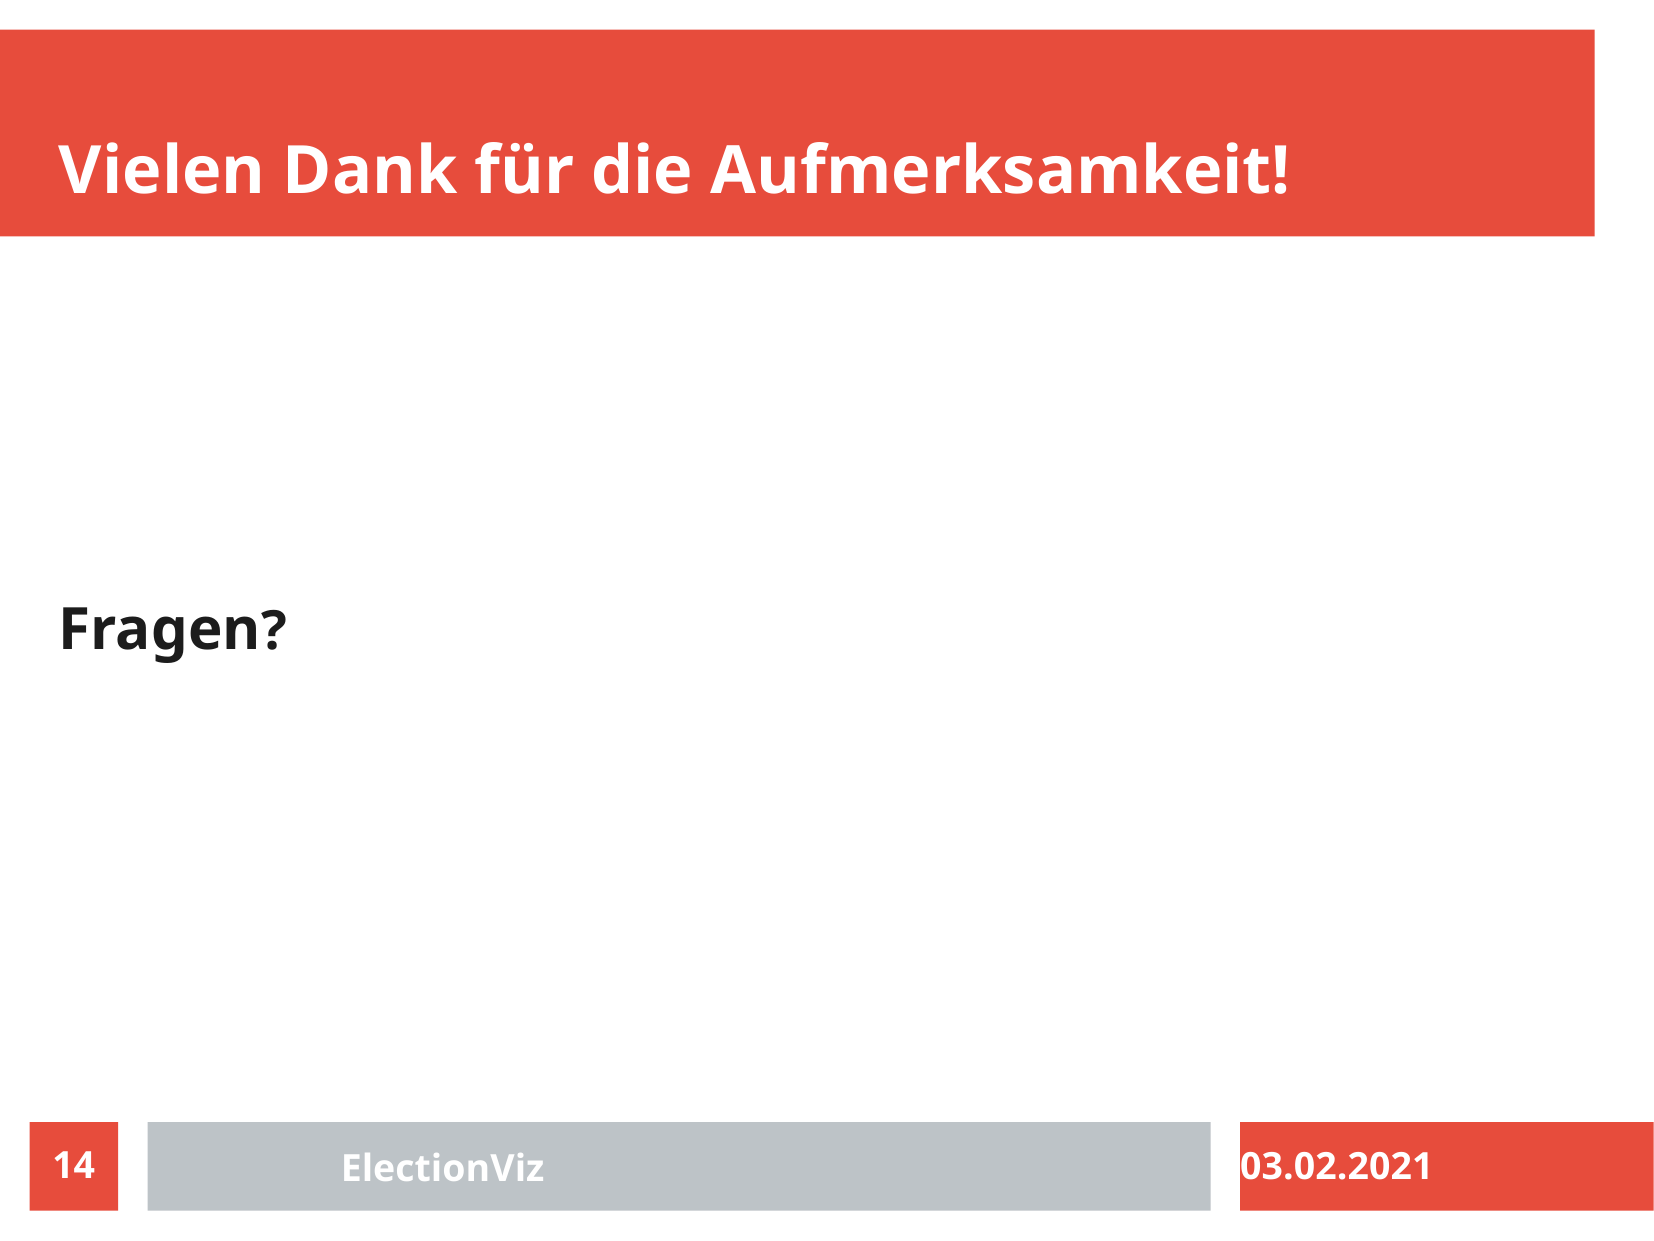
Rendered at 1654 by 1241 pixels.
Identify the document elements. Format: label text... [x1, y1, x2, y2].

text_box [29, 1122, 119, 1211]
list Fragen? [59, 324, 1565, 1093]
text_box ElectionViz [177, 1122, 709, 1211]
text_box 03.02.2021 [1240, 1122, 1625, 1208]
title Vielen Dank für die Aufmerksamkeit! [59, 59, 1595, 207]
